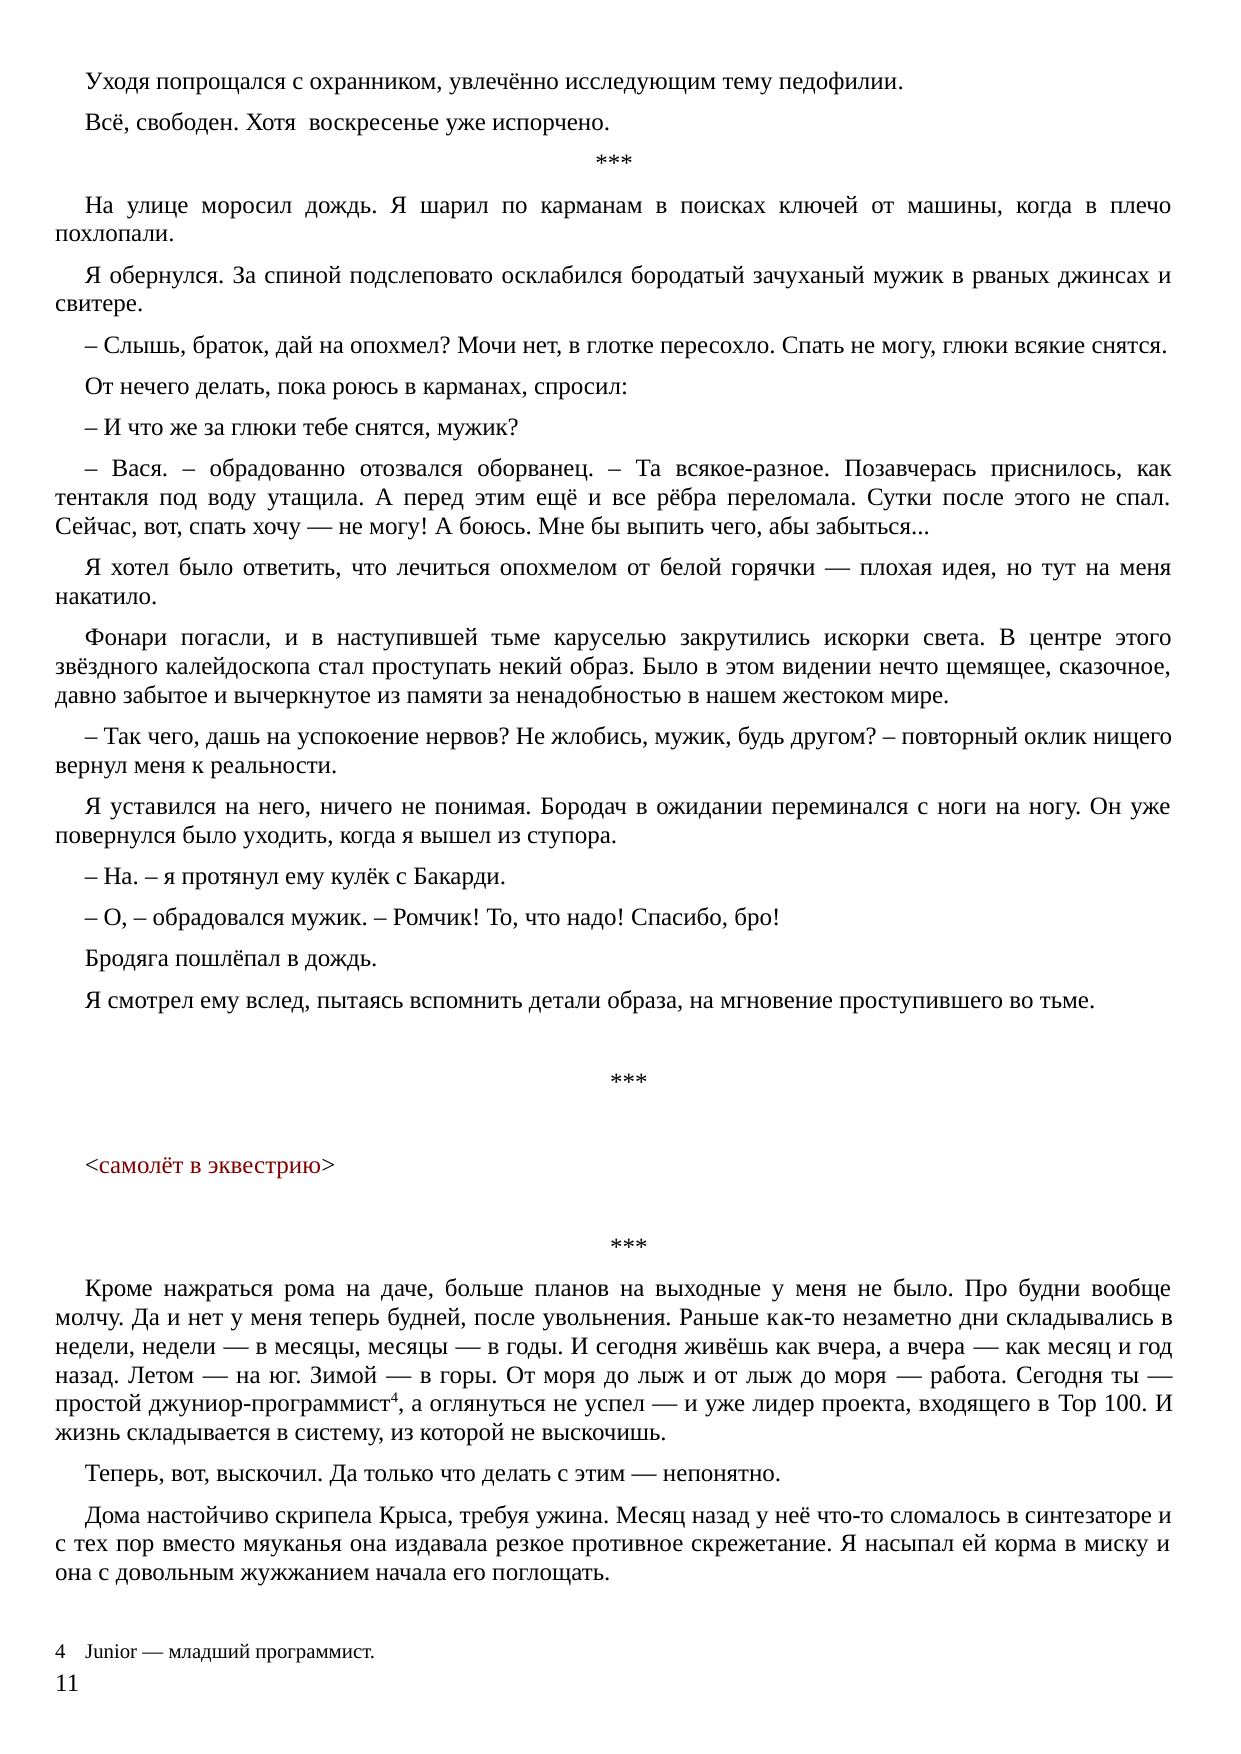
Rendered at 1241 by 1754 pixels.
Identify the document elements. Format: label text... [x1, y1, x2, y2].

text – Так чего, дашь на успокоение нервов? Не жлобись, мужик, будь другом? – повторный оклик нищего вернул меня к реальности. [55, 721, 1173, 778]
text Всё, свободен. Хотя воскресенье уже испорчено. [55, 107, 1173, 136]
text *** [55, 1232, 1173, 1261]
text Фонари погасли, и в наступившей тьме каруселью закрутились искорки света. В центре этого звёздного калейдоскопа стал проступать некий образ. Было в этом видении нечто щемящее, сказочное, давно забытое и вычеркнутое из памяти за ненадобностью в нашем жестоком мире. [55, 622, 1173, 708]
text Я обернулся. За спиной подслеповато осклабился бородатый зачуханый мужик в рваных джинсах и свитере. [55, 260, 1173, 317]
text Я хотел было ответить, что лечиться опохмелом от белой горячки — плохая идея, но тут на меня накатило. [55, 552, 1173, 610]
text – О, – обрадовался мужик. – Ромчик! То, что надо! Спасибо, бро! [55, 902, 1173, 931]
text Дома настойчиво скрипела Крыса, требуя ужина. Месяц назад у неё что-то сломалось в синтезаторе и с тех пор вместо мяуканья она издавала резкое противное скрежетание. Я насыпал ей корма в миску и она с довольным жужжанием начала его поглощать. [55, 1500, 1173, 1586]
text Junior — младший программист. [55, 1639, 1173, 1663]
text *** [55, 1067, 1173, 1096]
text <самолёт в эквестрию> [55, 1150, 1173, 1178]
text – На. – я протянул ему кулёк с Бакарди. [55, 861, 1173, 890]
text Кроме нажраться рома на даче, больше планов на выходные у меня не было. Про будни вообще молчу. Да и нет у меня теперь будней, после увольнения. Раньше как-то незаметно дни складывались в недели, недели — в месяцы, месяцы — в годы. И сегодня живёшь как вчера, а вчера — как месяц и год назад. Летом — на юг. Зимой — в горы. От моря до лыж и от лыж до моря — работа. Сегодня ты — простой джуниор-программист, а оглянуться не успел — и уже лидер проекта, входящего в Top 100. И жизнь складывается в систему, из которой не выскочишь. [55, 1273, 1173, 1446]
text Теперь, вот, выскочил. Да только что делать с этим — непонятно. [55, 1458, 1173, 1487]
text Я уставился на него, ничего не понимая. Бородач в ожидании переминался с ноги на ногу. Он уже повернулся было уходить, когда я вышел из ступора. [55, 791, 1173, 848]
text От нечего делать, пока роюсь в карманах, спросил: [55, 371, 1173, 400]
text На улице моросил дождь. Я шарил по карманам в поисках ключей от машины, когда в плечо похлопали. [55, 190, 1173, 247]
text – Вася. – обрадованно отозвался оборванец. – Та всякое-разное. Позавчерась приснилось, как тентакля под воду утащила. А перед этим ещё и все рёбра переломала. Сутки после этого не спал. Сейчас, вот, спать хочу — не могу! А боюсь. Мне бы выпить чего, абы забыться... [55, 453, 1173, 540]
text Бродяга пошлёпал в дождь. [55, 943, 1173, 972]
text *** [55, 148, 1173, 177]
text – Слышь, браток, дай на опохмел? Мочи нет, в глотке пересохло. Спать не могу, глюки всякие снятся. [55, 330, 1173, 358]
text Уходя попрощался с охранником, увлечённо исследующим тему педофилии. [55, 66, 1173, 95]
text – И что же за глюки тебе снятся, мужик? [55, 412, 1173, 441]
text Я смотрел ему вслед, пытаясь вспомнить детали образа, на мгновение проступившего во тьме. [55, 985, 1173, 1013]
